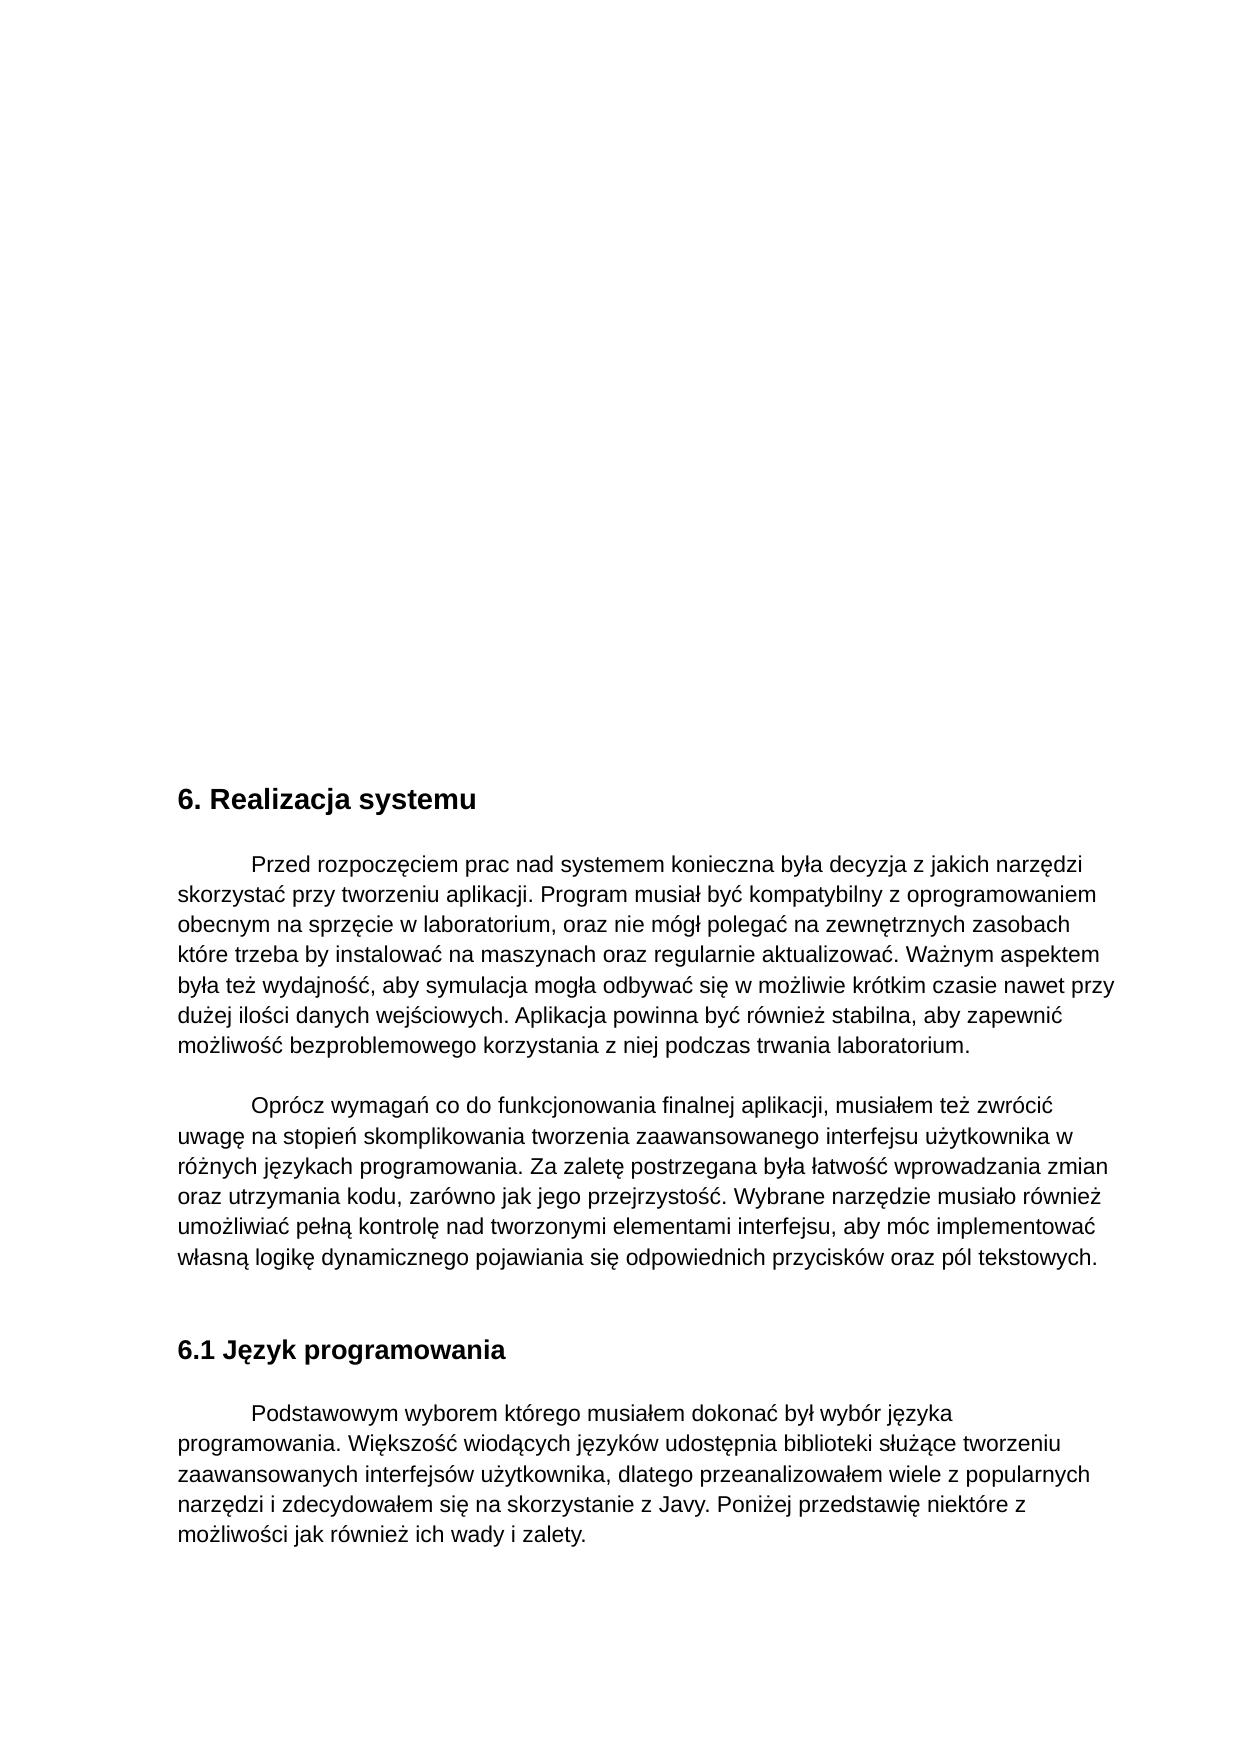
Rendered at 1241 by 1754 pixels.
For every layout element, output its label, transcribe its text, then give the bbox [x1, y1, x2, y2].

text Oprócz wymagań co do funkcjonowania finalnej aplikacji, musiałem też zwrócić uwagę na stopień skomplikowania tworzenia zaawansowanego interfejsu użytkownika w różnych językach programowania. Za zaletę postrzegana była łatwość wprowadzania zmian oraz utrzymania kodu, zarówno jak jego przejrzystość. Wybrane narzędzie musiało również umożliwiać pełną kontrolę nad tworzonymi elementami interfejsu, aby móc implementować własną logikę dynamicznego pojawiania się odpowiednich przycisków oraz pól tekstowych. [177, 1092, 1122, 1270]
text 6.1 Język programowania [177, 1334, 1122, 1365]
text 6. Realizacja systemu [177, 782, 1122, 816]
text Przed rozpoczęciem prac nad systemem konieczna była decyzja z jakich narzędzi skorzystać przy tworzeniu aplikacji. Program musiał być kompatybilny z oprogramowaniem obecnym na sprzęcie w laboratorium, oraz nie mógł polegać na zewnętrznych zasobach które trzeba by instalować na maszynach oraz regularnie aktualizować. Ważnym aspektem była też wydajność, aby symulacja mogła odbywać się w możliwie krótkim czasie nawet przy dużej ilości danych wejściowych. Aplikacja powinna być również stabilna, aby zapewnić możliwość bezproblemowego korzystania z niej podczas trwania laboratorium. [177, 851, 1122, 1058]
text Podstawowym wyborem którego musiałem dokonać był wybór języka programowania. Większość wiodących języków udostępnia biblioteki służące tworzeniu zaawansowanych interfejsów użytkownika, dlatego przeanalizowałem wiele z popularnych narzędzi i zdecydowałem się na skorzystanie z Javy. Poniżej przedstawię niektóre z możliwości jak również ich wady i zalety. [177, 1400, 1122, 1547]
